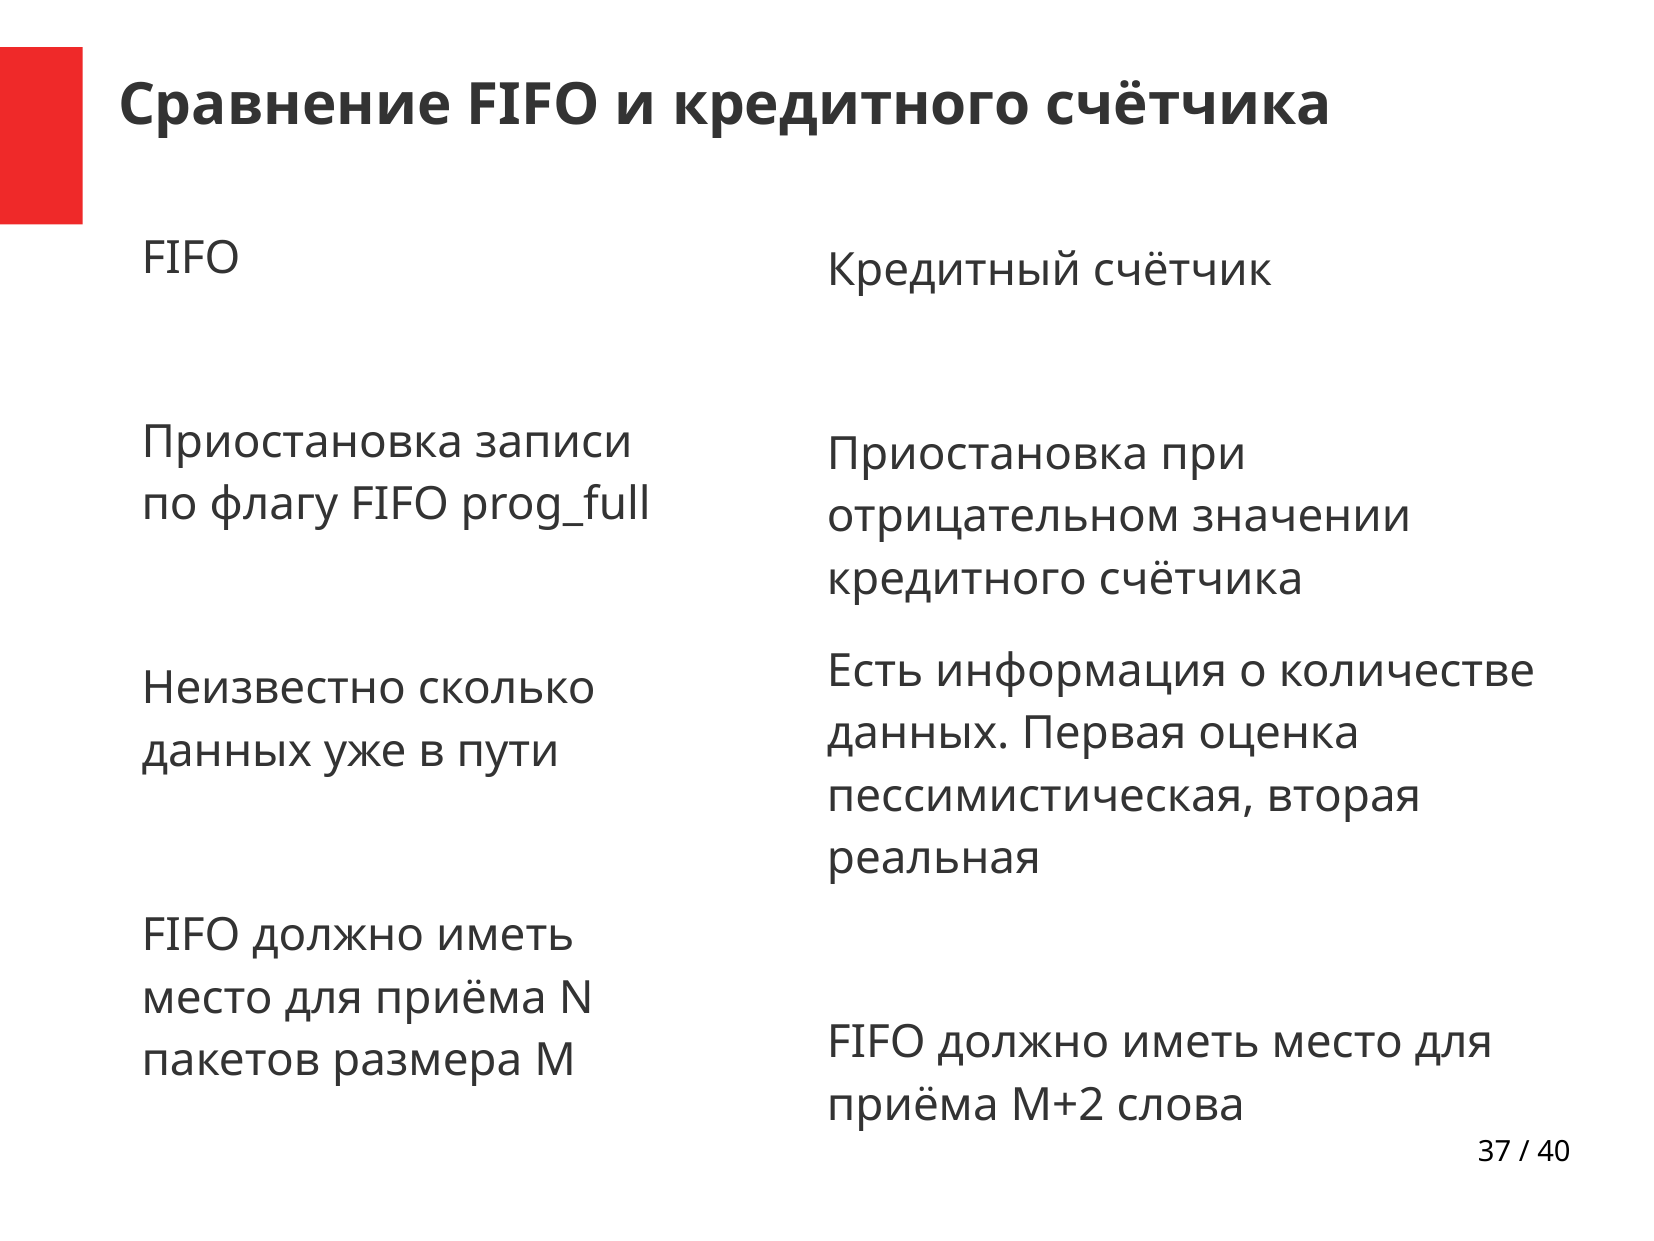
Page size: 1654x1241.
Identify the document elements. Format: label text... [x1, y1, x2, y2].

list Кредитный счётчик Приостановка при отрицательном значении кредитного счётчика Есть информация о количестве данных. Первая оценка пессимистическая, вторая реальная FIFO должно иметь место для приёма M+2 слова [755, 236, 1583, 1004]
title Сравнение FIFO и кредитного счётчика [118, 49, 1571, 154]
list FIFO Приостановка записи по флагу FIFO prog_full Неизвестно сколько данных уже в пути FIFO должно иметь место для приёма N пакетов размера M [70, 224, 697, 1028]
